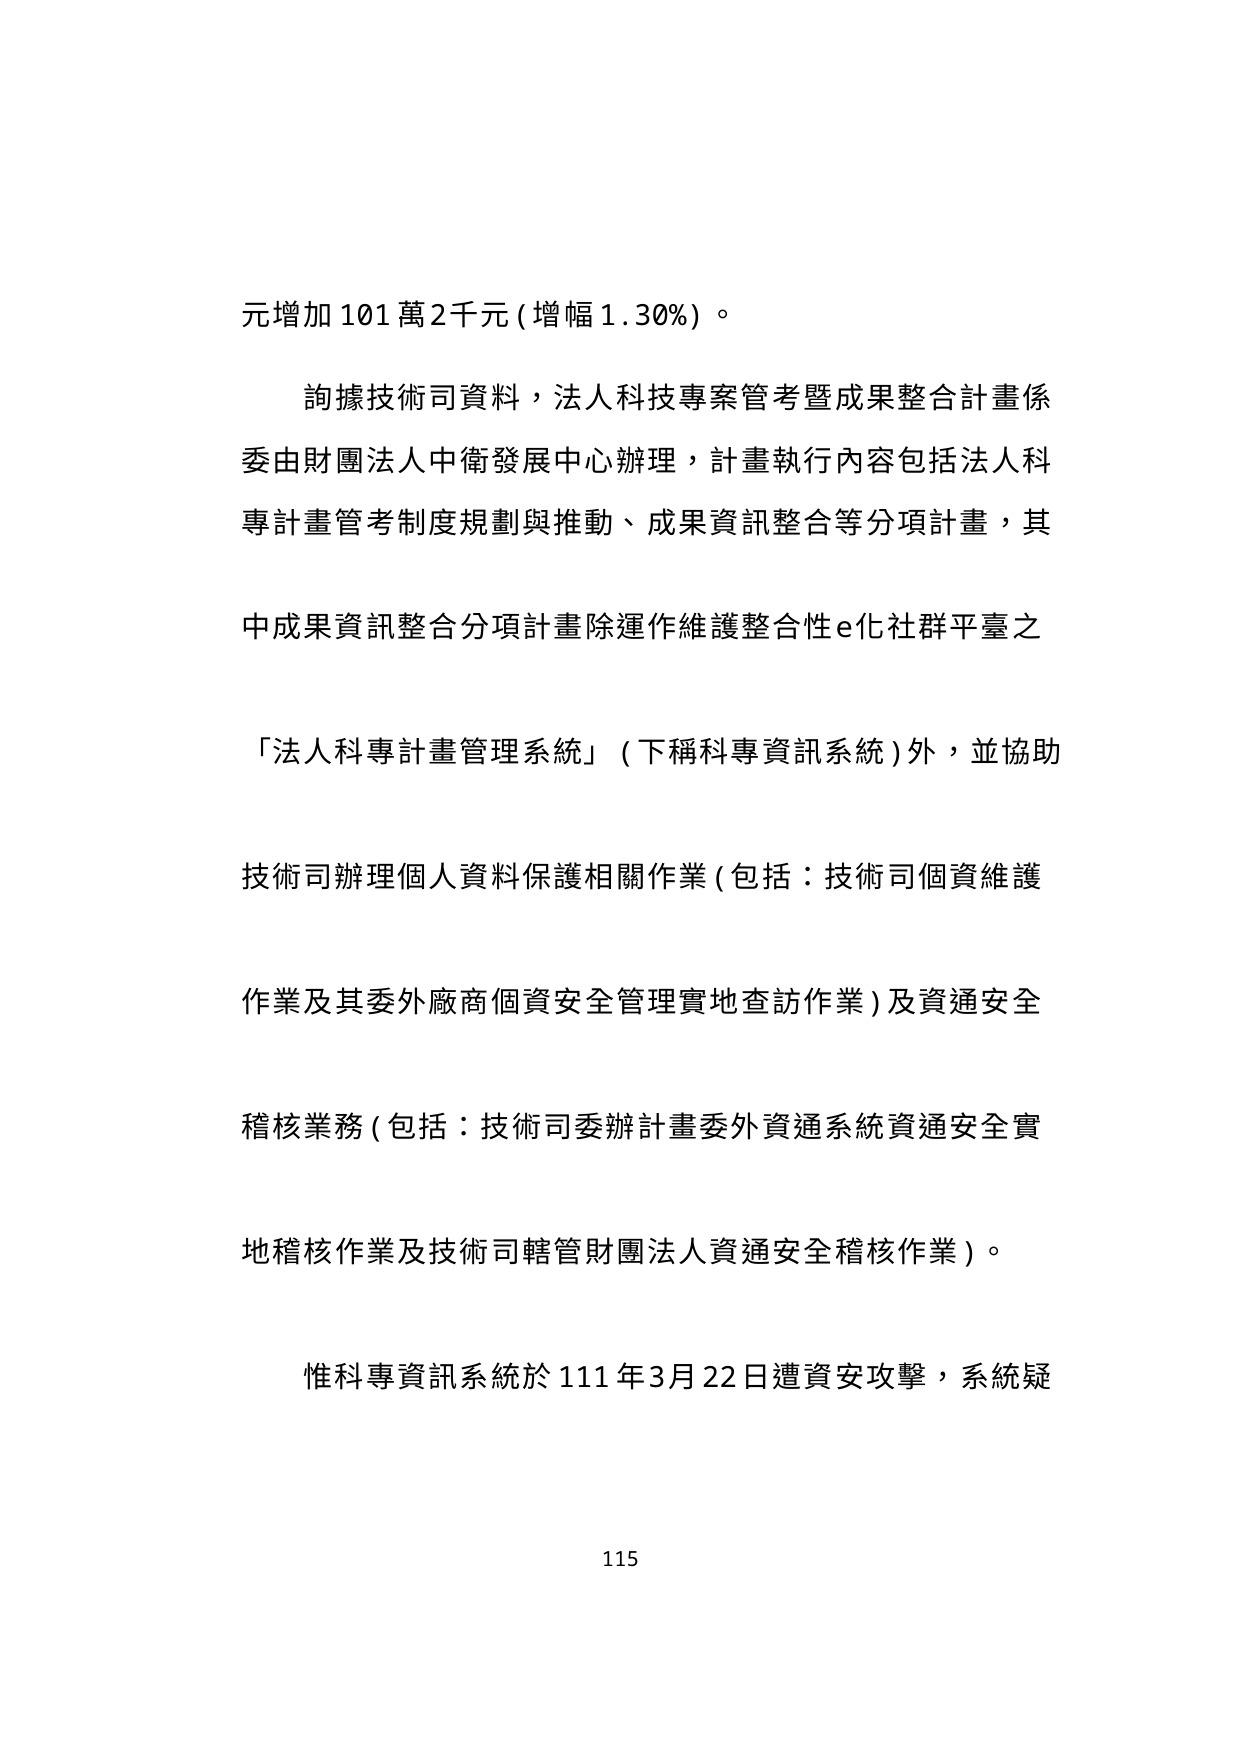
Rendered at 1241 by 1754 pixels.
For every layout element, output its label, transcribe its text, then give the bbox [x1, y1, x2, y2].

text 詢據技術司資料，法人科技專案管考暨成果整合計畫係委由財團法人中衛發展中心辦理，計畫執行內容包括法人科專計畫管考制度規劃與推動、成果資訊整合等分項計畫，其中成果資訊整合分項計畫除運作維護整合性e化社群平臺之「法人科專計畫管理系統」(下稱科專資訊系統)外，並協助技術司辦理個人資料保護相關作業(包括：技術司個資維護作業及其委外廠商個資安全管理實地查訪作業)及資通安全稽核業務(包括：技術司委辦計畫委外資通系統資通安全實地稽核作業及技術司轄管財團法人資通安全稽核作業)。 [236, 354, 1063, 1292]
text 元增加101萬2千元(增幅1.30%)。 [236, 229, 1063, 354]
text 惟科專資訊系統於111年3月22日遭資安攻擊，系統疑 [236, 1292, 1063, 1417]
